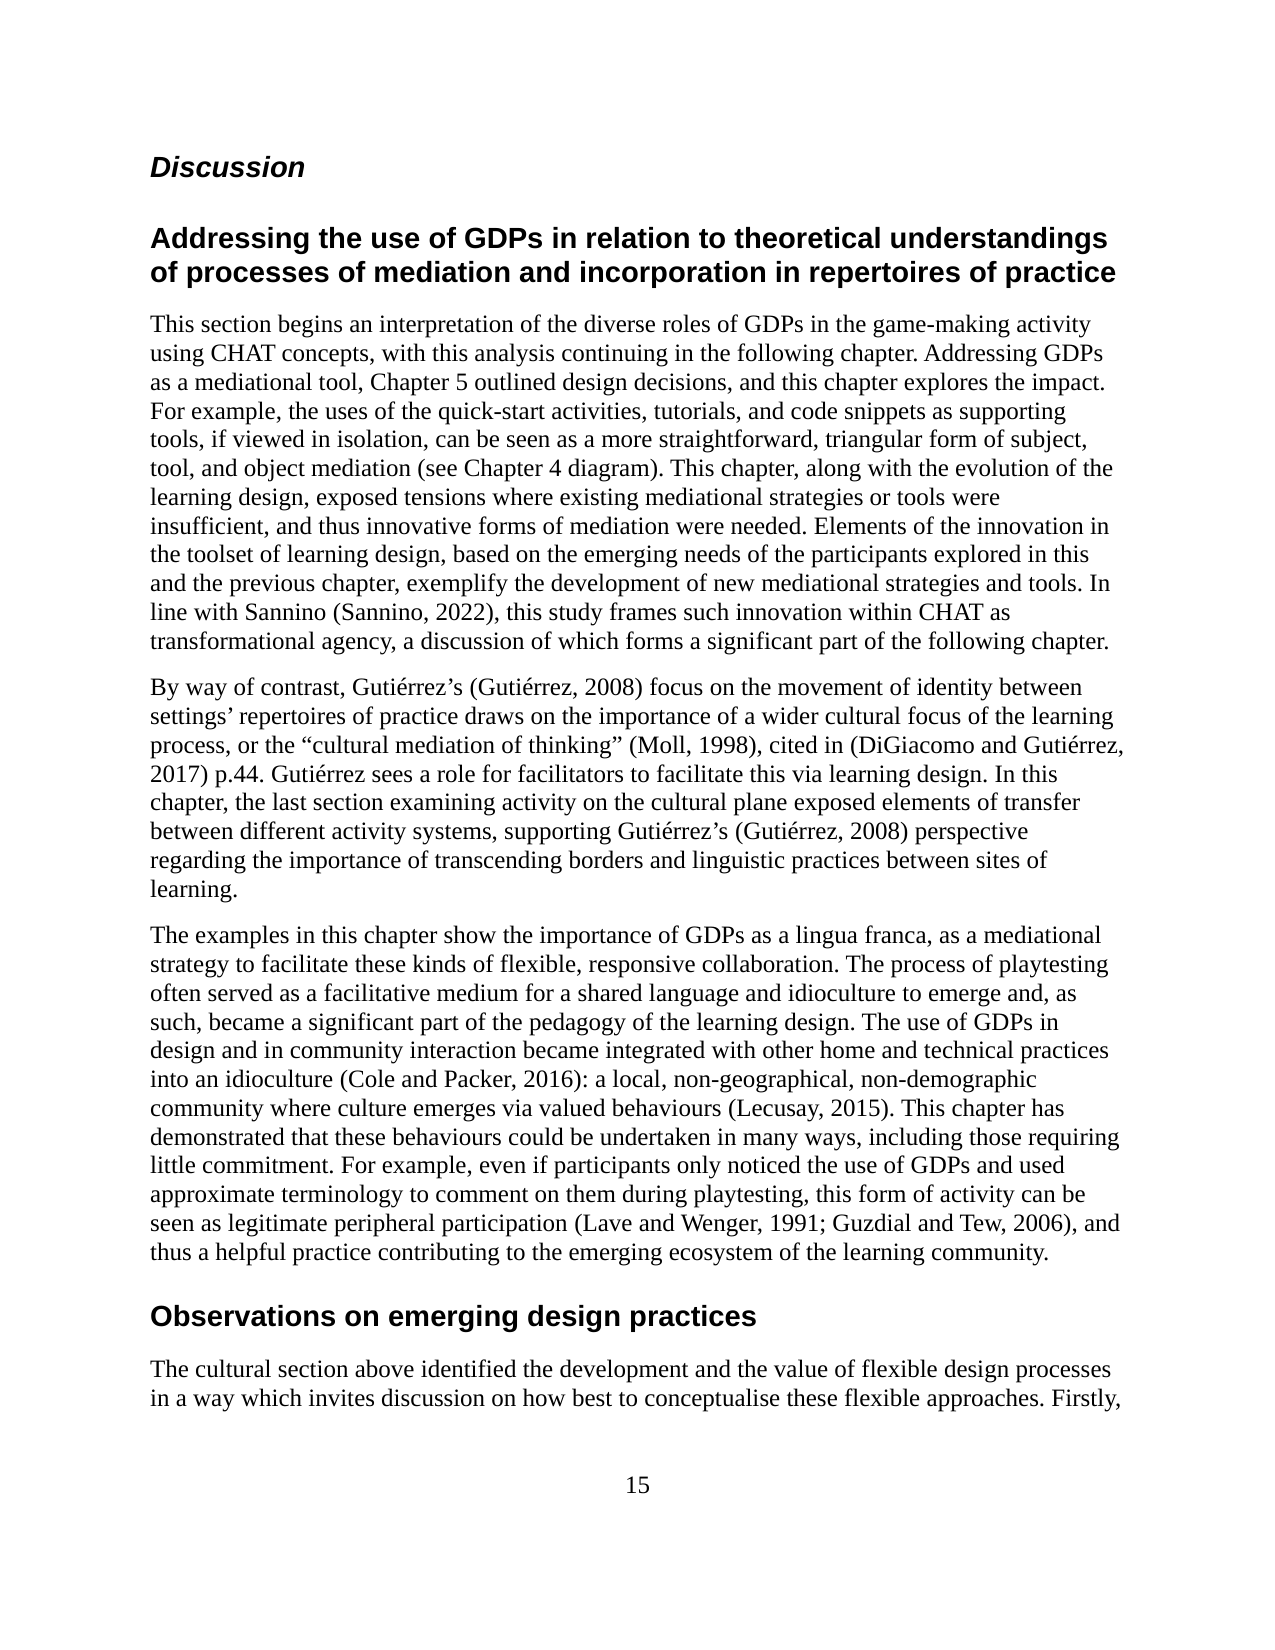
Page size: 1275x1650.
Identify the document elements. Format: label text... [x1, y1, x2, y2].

text By way of contrast, Gutiérrez’s (Gutiérrez, 2008) focus on the movement of identity between settings’ repertoires of practice draws on the importance of a wider cultural focus of the learning process, or the “cultural mediation of thinking” (Moll, 1998), cited in (DiGiacomo and Gutiérrez, 2017) p.44. Gutiérrez sees a role for facilitators to facilitate this via learning design. In this chapter, the last section examining activity on the cultural plane exposed elements of transfer between different activity systems, supporting Gutiérrez’s (Gutiérrez, 2008) perspective regarding the importance of transcending borders and linguistic practices between sites of learning. [150, 672, 1125, 902]
subtitle Discussion [150, 150, 1125, 183]
subtitle Observations on emerging design practices [150, 1299, 1125, 1333]
text The examples in this chapter show the importance of GDPs as a lingua franca, as a mediational strategy to facilitate these kinds of flexible, responsive collaboration. The process of playtesting often served as a facilitative medium for a shared language and idioculture to emerge and, as such, became a significant part of the pedagogy of the learning design. The use of GDPs in design and in community interaction became integrated with other home and technical practices into an idioculture (Cole and Packer, 2016): a local, non-geographical, non-demographic community where culture emerges via valued behaviours (Lecusay, 2015). This chapter has demonstrated that these behaviours could be undertaken in many ways, including those requiring little commitment. For example, even if participants only noticed the use of GDPs and used approximate terminology to comment on them during playtesting, this form of activity can be seen as legitimate peripheral participation (Lave and Wenger, 1991; Guzdial and Tew, 2006), and thus a helpful practice contributing to the emerging ecosystem of the learning community. [150, 920, 1125, 1265]
text This section begins an interpretation of the diverse roles of GDPs in the game-making activity using CHAT concepts, with this analysis continuing in the following chapter. Addressing GDPs as a mediational tool, Chapter 5 outlined design decisions, and this chapter explores the impact. For example, the uses of the quick-start activities, tutorials, and code snippets as supporting tools, if viewed in isolation, can be seen as a more straightforward, triangular form of subject, tool, and object mediation (see Chapter 4 diagram). This chapter, along with the evolution of the learning design, exposed tensions where existing mediational strategies or tools were insufficient, and thus innovative forms of mediation were needed. Elements of the innovation in the toolset of learning design, based on the emerging needs of the participants explored in this and the previous chapter, exemplify the development of new mediational strategies and tools. In line with Sannino (Sannino, 2022), this study frames such innovation within CHAT as transformational agency, a discussion of which forms a significant part of the following chapter. [150, 309, 1125, 654]
text The cultural section above identified the development and the value of flexible design processes in a way which invites discussion on how best to conceptualise these flexible approaches. Firstly, [150, 1354, 1125, 1412]
subtitle Addressing the use of GDPs in relation to theoretical understandings of processes of mediation and incorporation in repertoires of practice [150, 221, 1125, 288]
